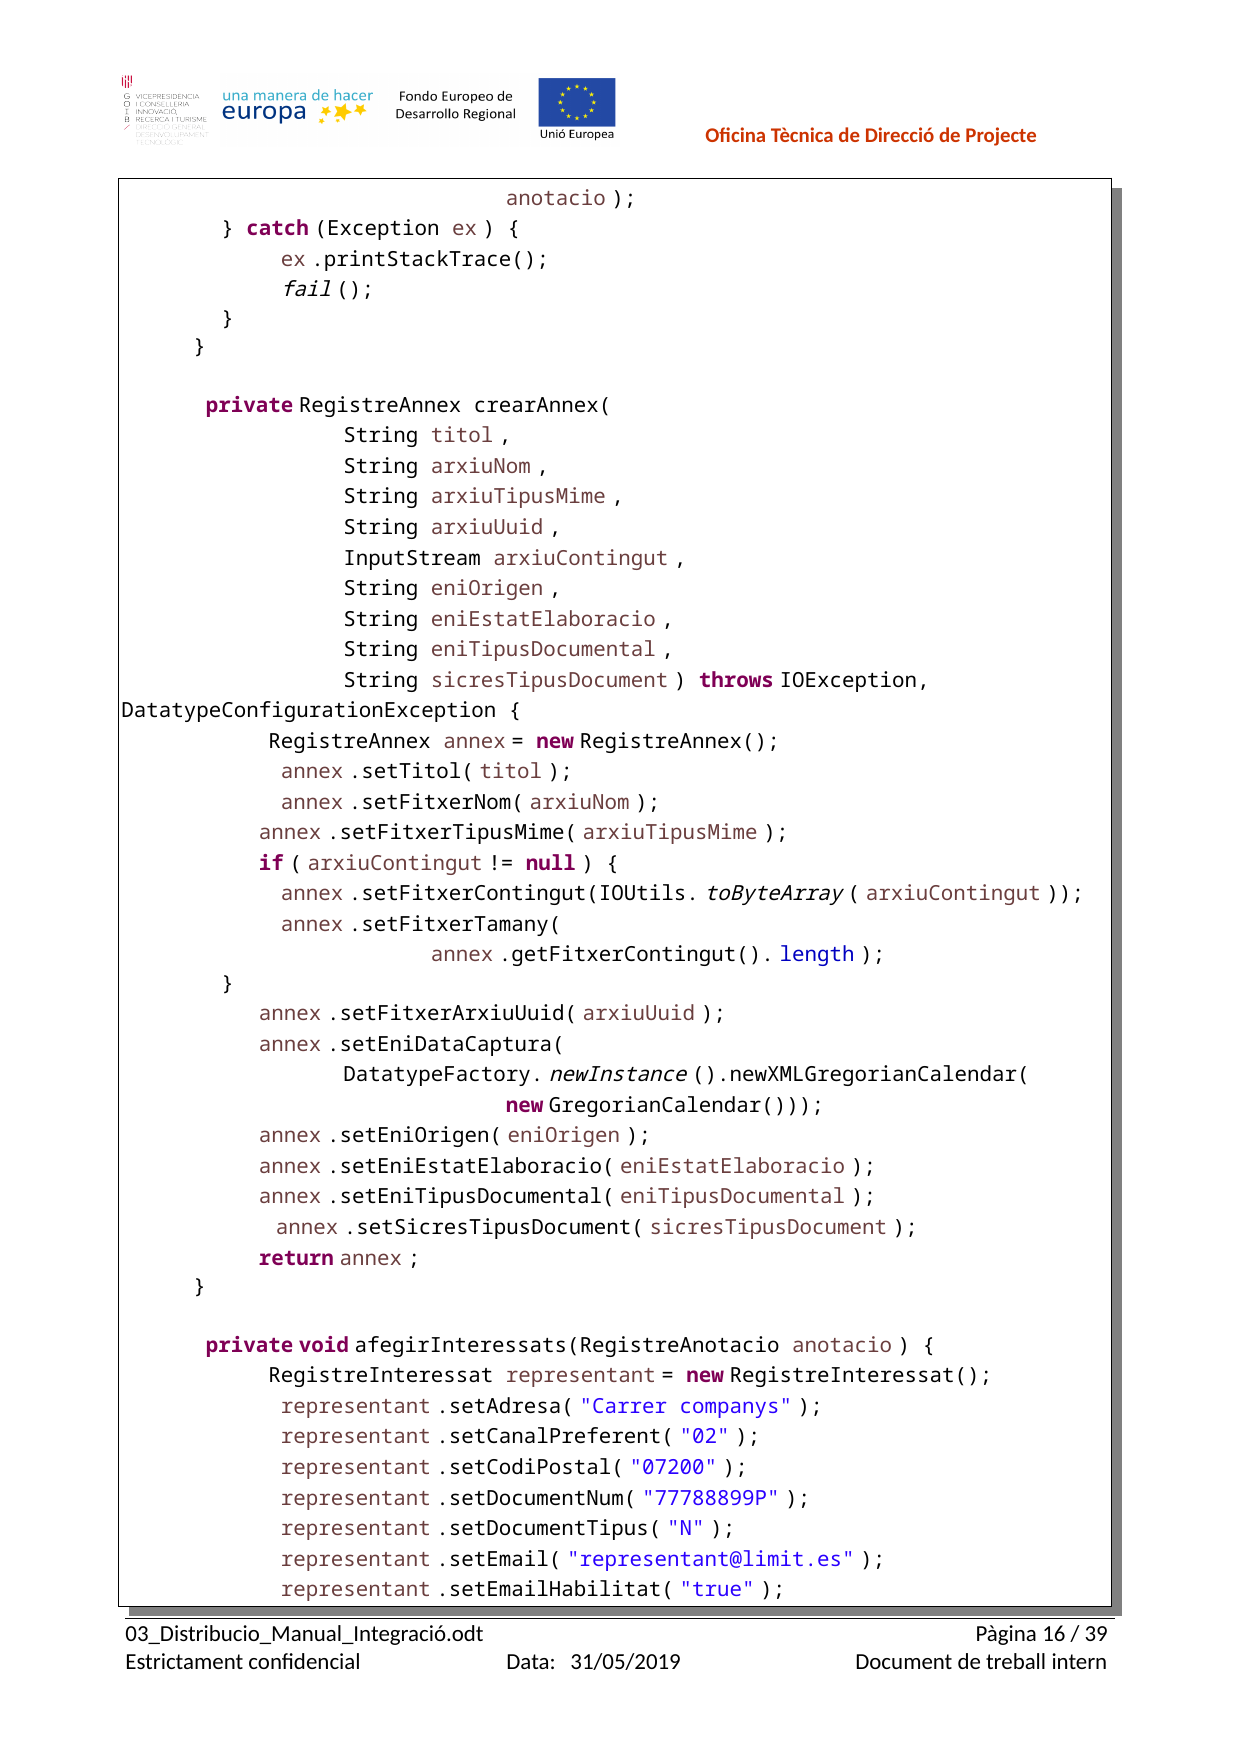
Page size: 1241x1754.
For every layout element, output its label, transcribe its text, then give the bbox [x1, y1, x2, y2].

text } [119, 965, 1111, 993]
picture [118, 73, 213, 147]
text new GregorianCalendar())); [119, 1085, 1111, 1116]
text annex .setEniOrigen( eniOrigen ); [119, 1116, 1111, 1146]
text } catch (Exception ex ) { [119, 208, 1111, 239]
text annex .setEniDataCaptura( [119, 1024, 1111, 1054]
text private RegistreAnnex crearAnnex( [119, 385, 1111, 416]
text String titol , [119, 416, 1111, 446]
text annex .setFitxerTamany( [119, 904, 1111, 934]
text String eniEstatElaboracio , [119, 599, 1111, 629]
text RegistreAnnex annex = new RegistreAnnex(); [119, 721, 1111, 751]
text } [119, 328, 1111, 360]
text RegistreInteressat representant = new RegistreInteressat(); [119, 1356, 1111, 1386]
text annex .setTitol( titol ); [119, 751, 1111, 782]
text } [119, 300, 1111, 328]
text DatatypeFactory. newInstance ().newXMLGregorianCalendar( [119, 1054, 1111, 1085]
text annex .setFitxerTipusMime( arxiuTipusMime ); [119, 812, 1111, 843]
text return annex ; [119, 1238, 1111, 1268]
text String arxiuNom , [119, 446, 1111, 477]
text InputStream arxiuContingut , [119, 538, 1111, 568]
text annex .setFitxerArxiuUuid( arxiuUuid ); [119, 993, 1111, 1024]
text if ( arxiuContingut != null ) { [119, 843, 1111, 873]
text annex .setFitxerContingut(IOUtils. toByteArray ( arxiuContingut )); [119, 873, 1111, 904]
text annex .setSicresTipusDocument( sicresTipusDocument ); [119, 1207, 1111, 1238]
text annex .getFitxerContingut(). length ); [119, 934, 1111, 965]
text } [119, 1268, 1111, 1299]
text String arxiuUuid , [119, 507, 1111, 538]
text annex .setFitxerNom( arxiuNom ); [119, 782, 1111, 812]
picture [219, 73, 621, 147]
text annex .setEniEstatElaboracio( eniEstatElaboracio ); [119, 1146, 1111, 1177]
text private void afegirInteressats(RegistreAnotacio anotacio ) { [119, 1325, 1111, 1356]
text ex .printStackTrace(); [119, 239, 1111, 269]
text representant .setCanalPreferent( "02" ); [119, 1417, 1111, 1447]
text fail (); [119, 269, 1111, 300]
text representant .setEmail( "representant@limit.es" ); [119, 1539, 1111, 1569]
text representant .setDocumentNum( "77788899P" ); [119, 1478, 1111, 1508]
text String eniOrigen , [119, 568, 1111, 599]
text String eniTipusDocumental , [119, 629, 1111, 660]
text String arxiuTipusMime , [119, 477, 1111, 507]
text annex .setEniTipusDocumental( eniTipusDocumental ); [119, 1177, 1111, 1207]
text representant .setAdresa( "Carrer companys" ); [119, 1386, 1111, 1417]
text representant .setDocumentTipus( "N" ); [119, 1508, 1111, 1539]
text representant .setCodiPostal( "07200" ); [119, 1447, 1111, 1478]
text String sicresTipusDocument ) throws IOException, DatatypeConfigurationException { [119, 660, 1111, 721]
text anotacio ); [119, 179, 1111, 208]
text representant .setEmailHabilitat( "true" ); [119, 1569, 1111, 1606]
